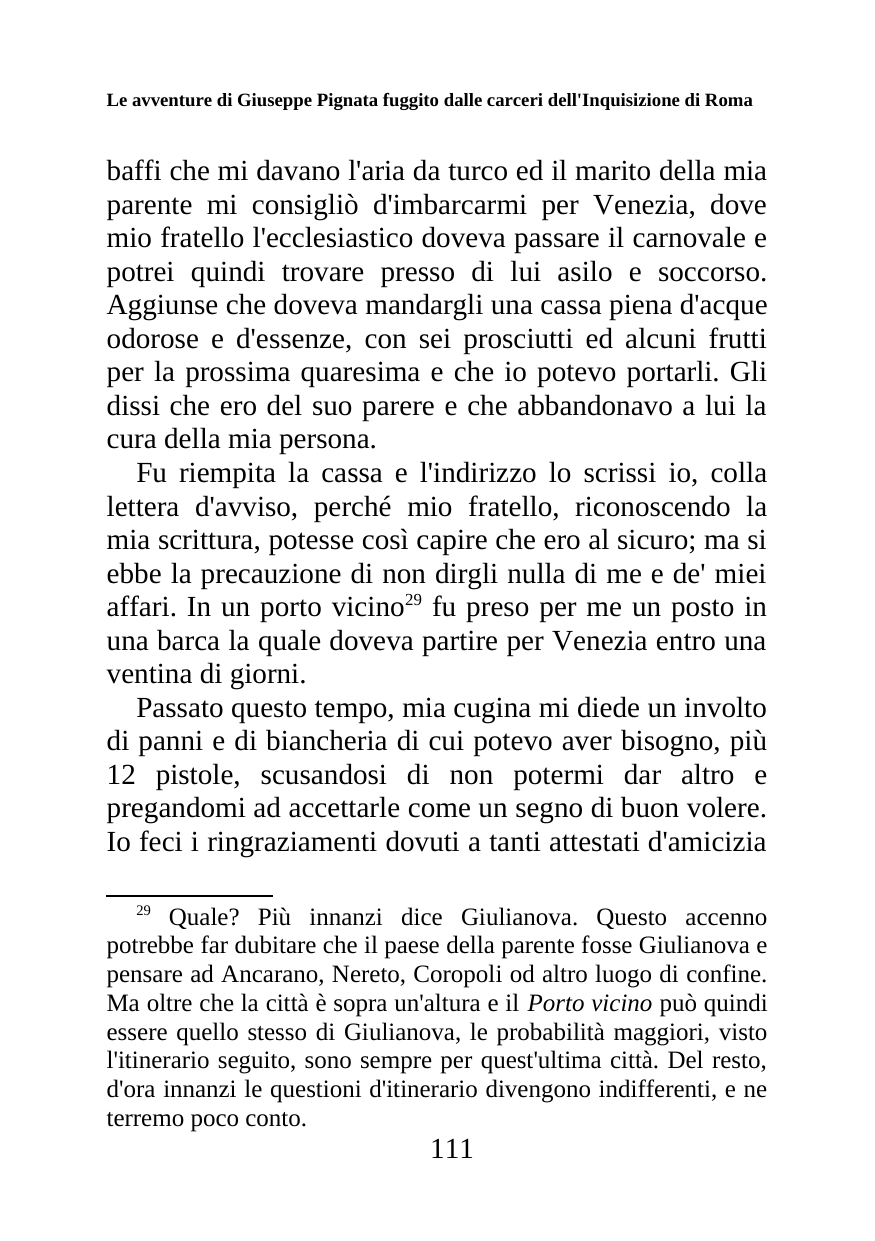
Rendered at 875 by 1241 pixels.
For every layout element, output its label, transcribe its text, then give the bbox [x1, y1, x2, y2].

text baffi che mi davano l'aria da turco ed il marito della mia parente mi consigliò d'imbarcarmi per Venezia, dove mio fratello l'ecclesiastico doveva passare il carnovale e potrei quindi trovare presso di lui asilo e soccorso. Aggiunse che doveva mandargli una cassa piena d'acque odorose e d'essenze, con sei prosciutti ed alcuni frutti per la prossima quaresima e che io potevo portarli. Gli dissi che ero del suo parere e che abbandonavo a lui la cura della mia persona. [106, 153, 768, 455]
text Passato questo tempo, mia cugina mi diede un involto di panni e di biancheria di cui potevo aver bisogno, più 12 pistole, scusandosi di non potermi dar altro e pregandomi ad accettarle come un segno di buon volere. Io feci i ringraziamenti dovuti a tanti attestati d'amicizia [106, 690, 768, 858]
text Quale? Più innanzi dice Giulianova. Questo accenno potrebbe far dubitare che il paese della parente fosse Giulianova e pensare ad Ancarano, Nereto, Coropoli od altro luogo di confine. Ma oltre che la città è sopra un'altura e il Porto vicino può quindi essere quello stesso di Giulianova, le probabilità maggiori, visto l'itinerario seguito, sono sempre per quest'ultima città. Del resto, d'ora innanzi le questioni d'itinerario divengono indifferenti, e ne terremo poco conto. [106, 902, 768, 1132]
text Fu riempita la cassa e l'indirizzo lo scrissi io, colla lettera d'avviso, perché mio fratello, riconoscendo la mia scrittura, potesse così capire che ero al sicuro; ma si ebbe la precauzione di non dirgli nulla di me e de' miei affari. In un porto vicino fu preso per me un posto in una barca la quale doveva partire per Venezia entro una ventina di giorni. [106, 455, 768, 690]
